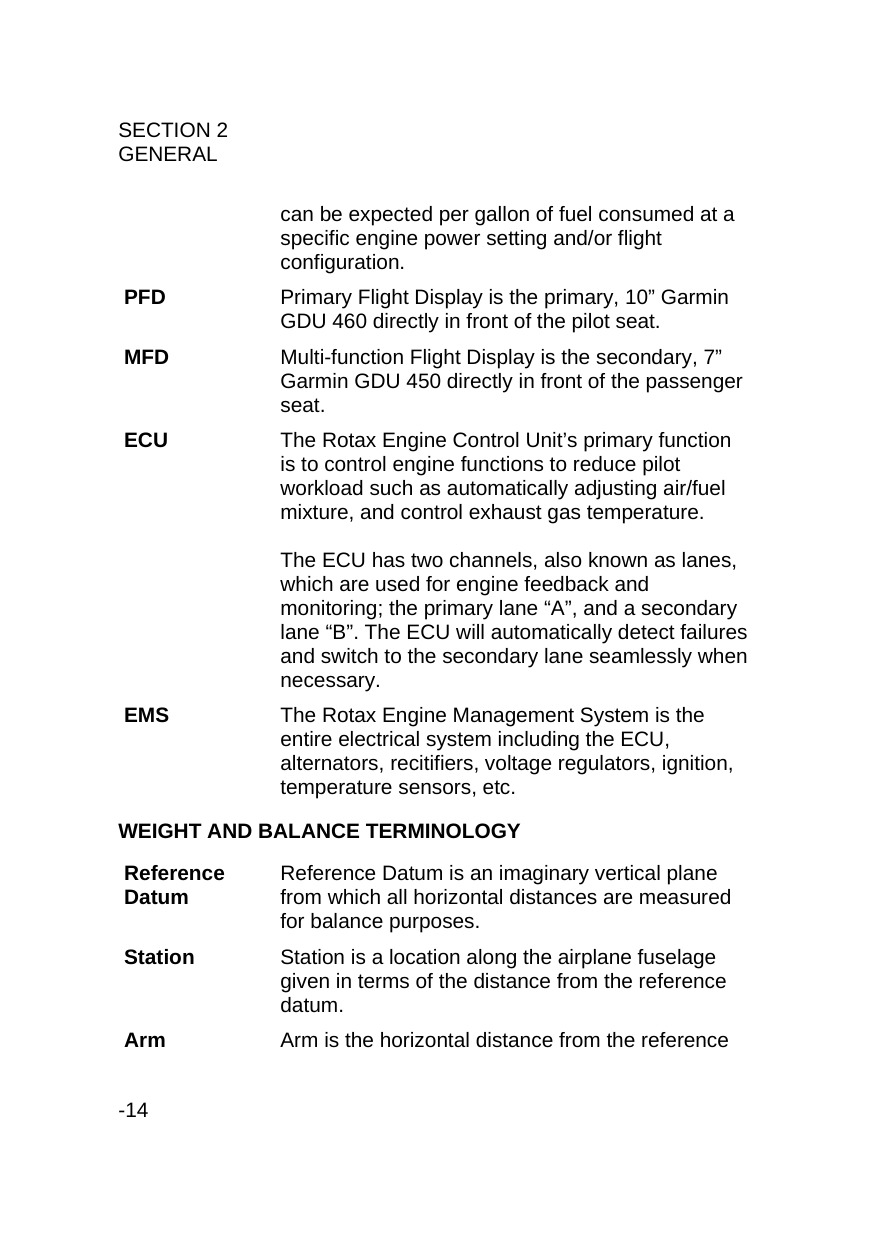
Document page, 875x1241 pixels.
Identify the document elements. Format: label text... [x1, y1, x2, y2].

subtitle WEIGHT AND BALANCE TERMINOLOGY [118, 819, 756, 843]
table_cell Station is a location along the airplane fuselage given in terms of the distance from the reference datum. [274, 939, 756, 1022]
table_header Reference Datum is an imaginary vertical plane from which all horizontal distances are measured for balance purposes. [274, 855, 756, 939]
table_cell EMS [118, 697, 274, 804]
table_cell Arm [118, 1022, 274, 1057]
table_cell Station [118, 939, 274, 1022]
table_cell can be expected per gallon of fuel consumed at a specific engine power setting and/or flight configuration. [274, 196, 756, 279]
table_cell MFD [118, 339, 274, 422]
table_cell Arm is the horizontal distance from the reference [274, 1022, 756, 1057]
table_cell PFD [118, 279, 274, 339]
table_cell [118, 196, 274, 279]
table_cell The Rotax Engine Control Unit’s primary function is to control engine functions to reduce pilot workload such as automatically adjusting air/fuel mixture, and control exhaust gas temperature. The ECU has two channels, also known as lanes, which are used for engine feedback and monitoring; the primary lane “A”, and a secondary lane “B”. The ECU will automatically detect failures and switch to the secondary lane seamlessly when necessary. [274, 422, 756, 697]
table_cell ECU [118, 422, 274, 697]
table_cell Multi-function Flight Display is the secondary, 7” Garmin GDU 450 directly in front of the passenger seat. [274, 339, 756, 422]
table_header Reference Datum [118, 855, 274, 939]
table_cell The Rotax Engine Management System is the entire electrical system including the ECU, alternators, recitifiers, voltage regulators, ignition, temperature sensors, etc. [274, 697, 756, 804]
table_cell Primary Flight Display is the primary, 10” Garmin GDU 460 directly in front of the pilot seat. [274, 279, 756, 339]
